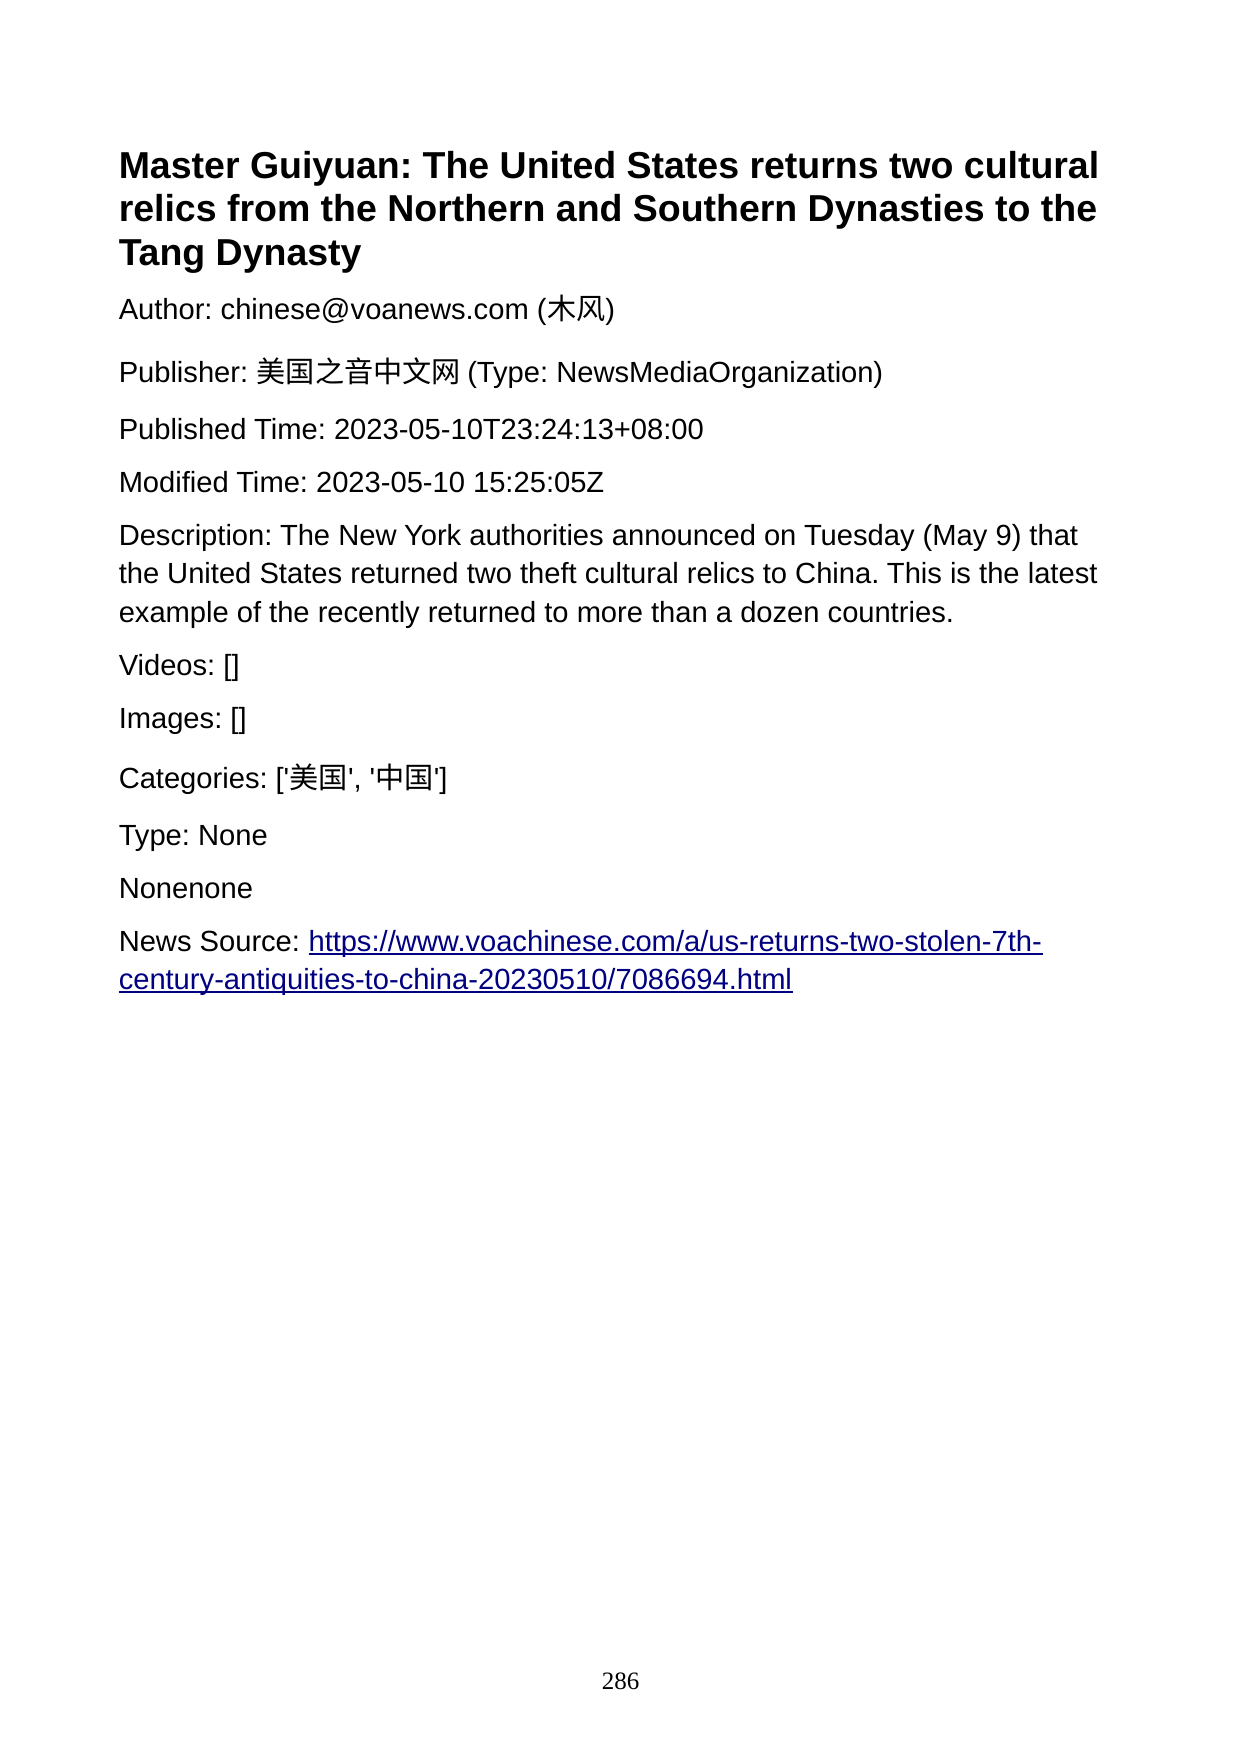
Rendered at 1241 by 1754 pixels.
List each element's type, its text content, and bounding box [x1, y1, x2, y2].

text News Source: https://www.voachinese.com/a/us-returns-two-stolen-7th-century-antiquities-to-china-20230510/7086694.html [118, 924, 1122, 996]
text Modified Time: 2023-05-10 15:25:05Z [118, 465, 1122, 498]
text Type: None [118, 817, 1122, 851]
text Author: chinese@voanews.com (木风) [118, 285, 1122, 328]
subtitle Master Guiyuan: The United States returns two cultural relics from the Northern and Southern Dynasties to the Tang Dynasty [118, 143, 1122, 273]
text Nonenone [118, 871, 1122, 904]
text Categories: ['美国', '中国'] [118, 754, 1122, 797]
text Images: [] [118, 701, 1122, 735]
text Description: The New York authorities announced on Tuesday (May 9) that the United States returned two theft cultural relics to China. This is the latest example of the recently returned to more than a dozen countries. [118, 518, 1122, 628]
text Published Time: 2023-05-10T23:24:13+08:00 [118, 412, 1122, 445]
text Publisher: 美国之音中文网 (Type: NewsMediaOrganization) [118, 348, 1122, 391]
text Videos: [] [118, 648, 1122, 682]
